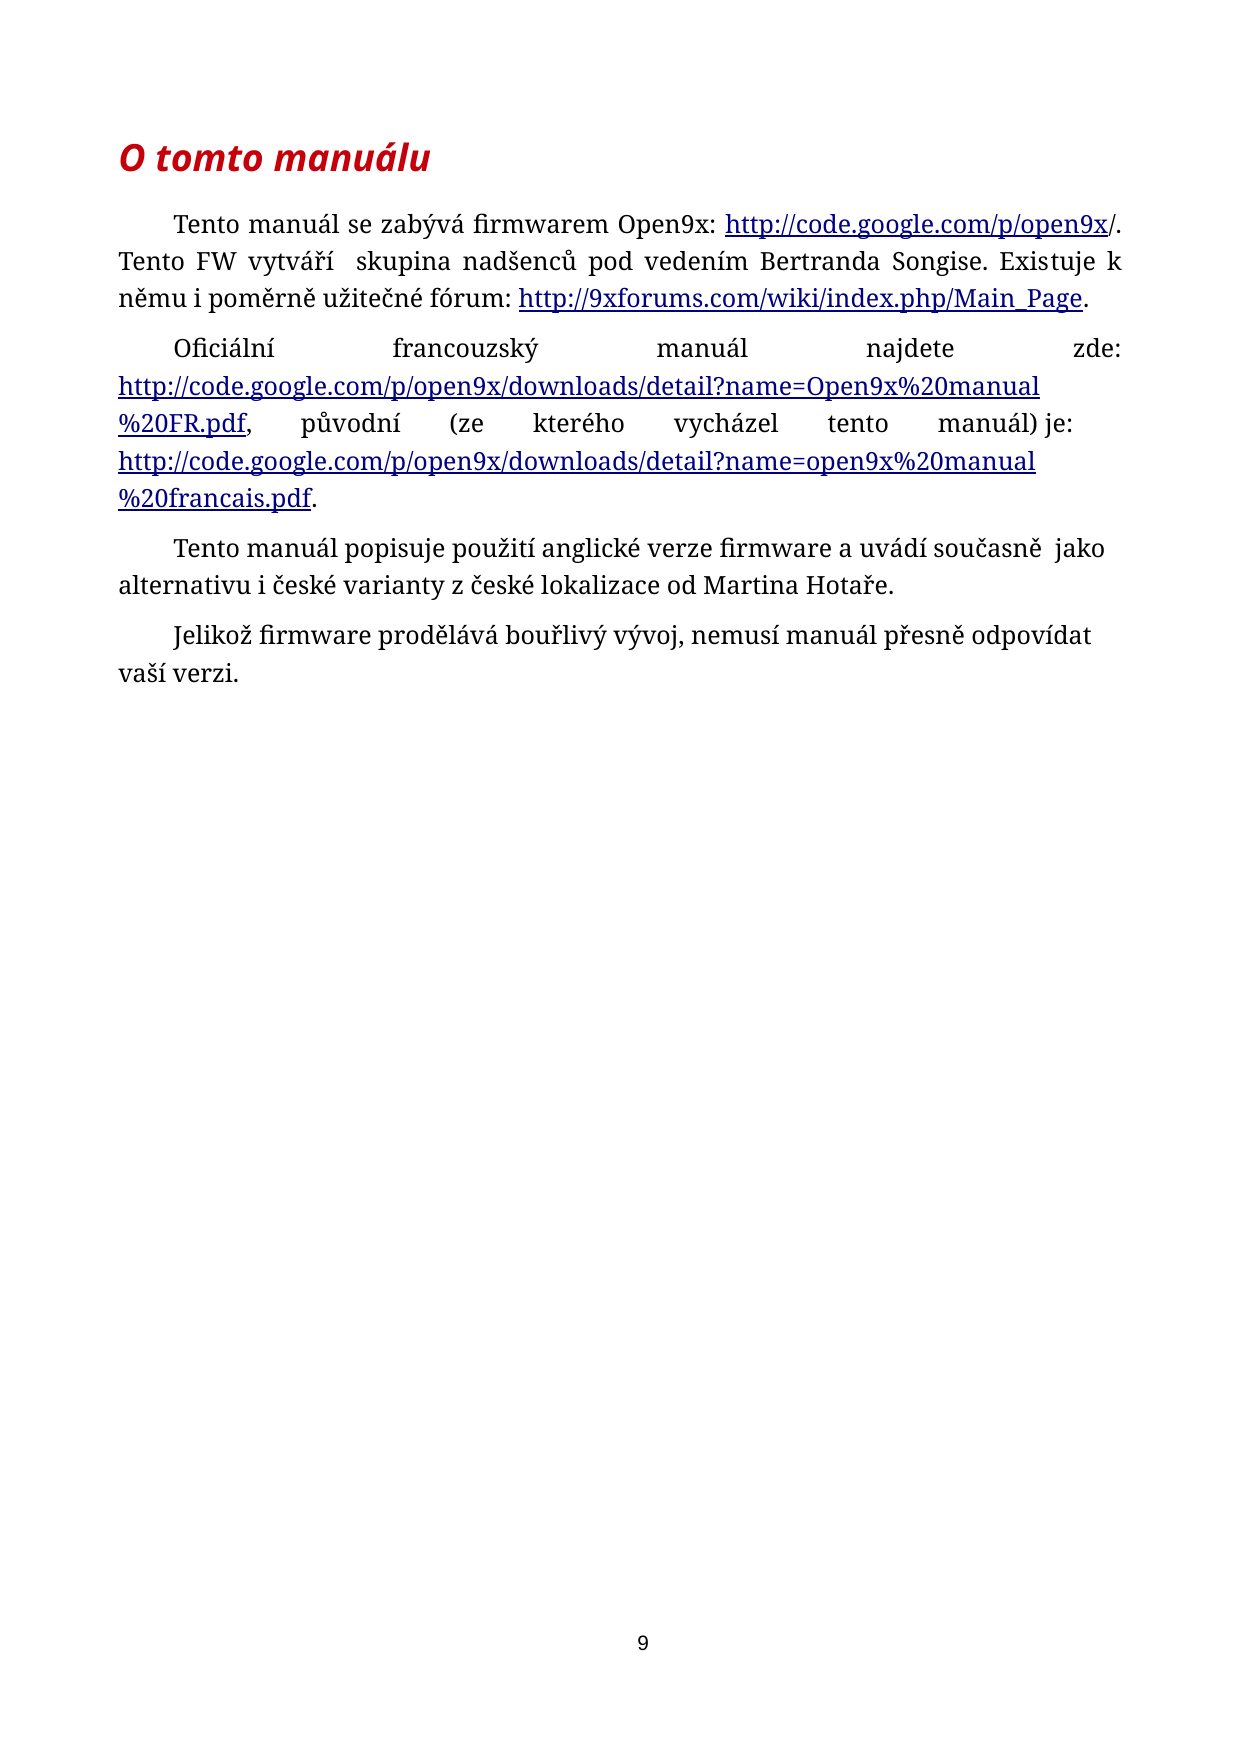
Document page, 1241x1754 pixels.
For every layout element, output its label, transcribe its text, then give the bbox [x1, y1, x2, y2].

text Tento manuál popisuje použití anglické verze firmware a uvádí současně jako alterna­tivu i české varianty z české lokalizace od Martina Hotaře. [118, 531, 1122, 602]
text Oficiální francouzský manuál najdete zde: http://code.google.com/p/open9x/downlo­ads/detail?name=Open9x%20manual%20FR.pdf, původní (ze kterého vycházel tento manuál) je: http://code.go­ogle.com/p/open9x/downloads/detail?name=open9x%20manual%20fran­cais.pdf. [118, 331, 1122, 515]
subtitle O tomto manuálu [118, 131, 1122, 182]
text Tento manuál se zabývá firmwarem Open9x: http://code.google.com/p/open9x/. Tento FW vytváří skupina nadšenců pod vedením Bertranda Songise. Exis­tuje k němu i poměrně užitečné fórum: http://9xforums.com/wiki/index.php/Main_Page. [118, 206, 1122, 315]
text Jelikož firmware prodělává bouřlivý vývoj, nemusí manuál přesně odpovídat vaší verzi. [118, 618, 1122, 689]
